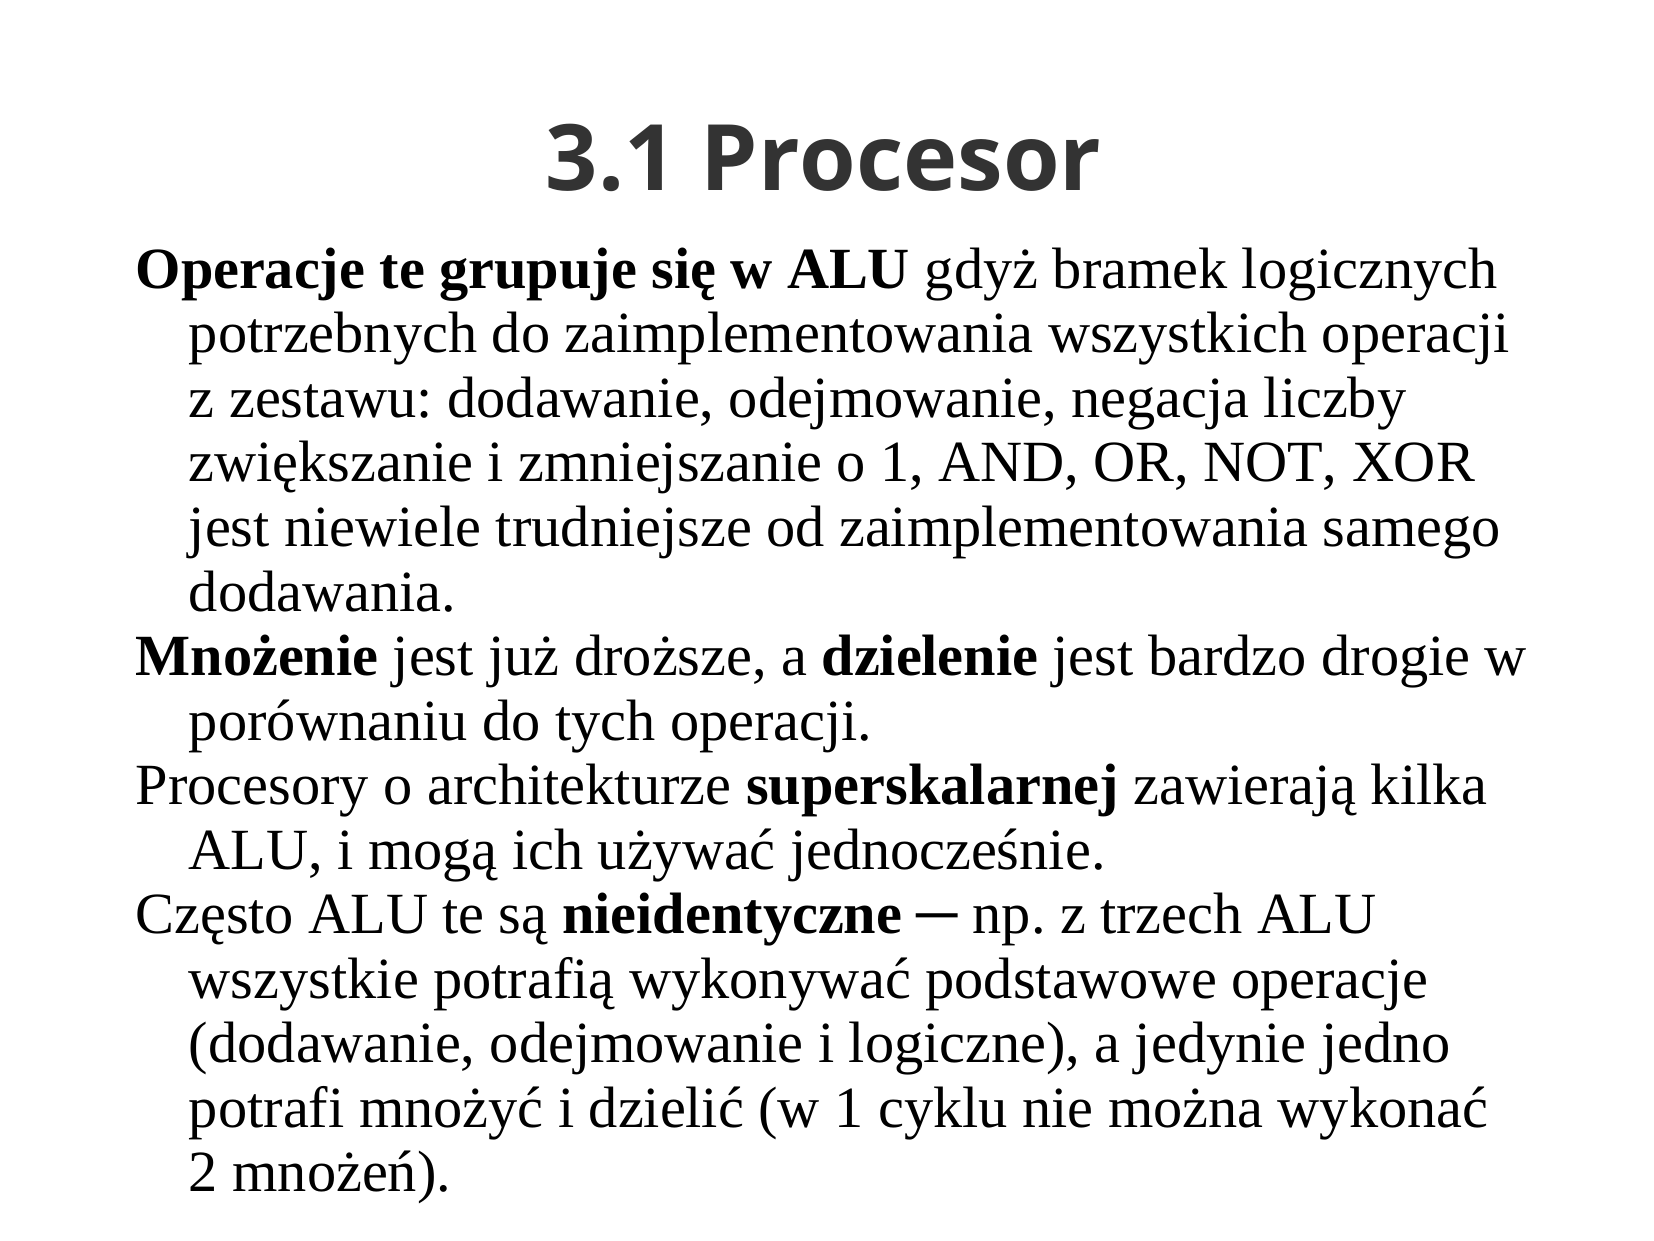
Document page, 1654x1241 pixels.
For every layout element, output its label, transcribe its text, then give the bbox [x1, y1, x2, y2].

title 3.1 Procesor [118, 59, 1531, 236]
list Operacje te grupuje się w ALU gdyż bramek logicznych potrzebnych do zaimplementowania wszystkich operacji z zestawu: dodawanie, odejmowanie, negacja liczby zwiększanie i zmniejszanie o 1, AND, OR, NOT, XOR jest niewiele trudniejsze od zaimplementowania samego dodawania. Mnożenie jest już droższe, a dzielenie jest bardzo drogie w porównaniu do tych operacji. Procesory o architekturze superskalarnej zawierają kilka ALU, i mogą ich używać jednocześnie. Często ALU te są nieidentyczne ─ np. z trzech ALU wszystkie potrafią wykonywać podstawowe operacje (dodawanie, odejmowanie i logiczne), a jedynie jedno potrafi mnożyć i dzielić (w 1 cyklu nie można wykonać 2 mnożeń). [118, 236, 1531, 1223]
